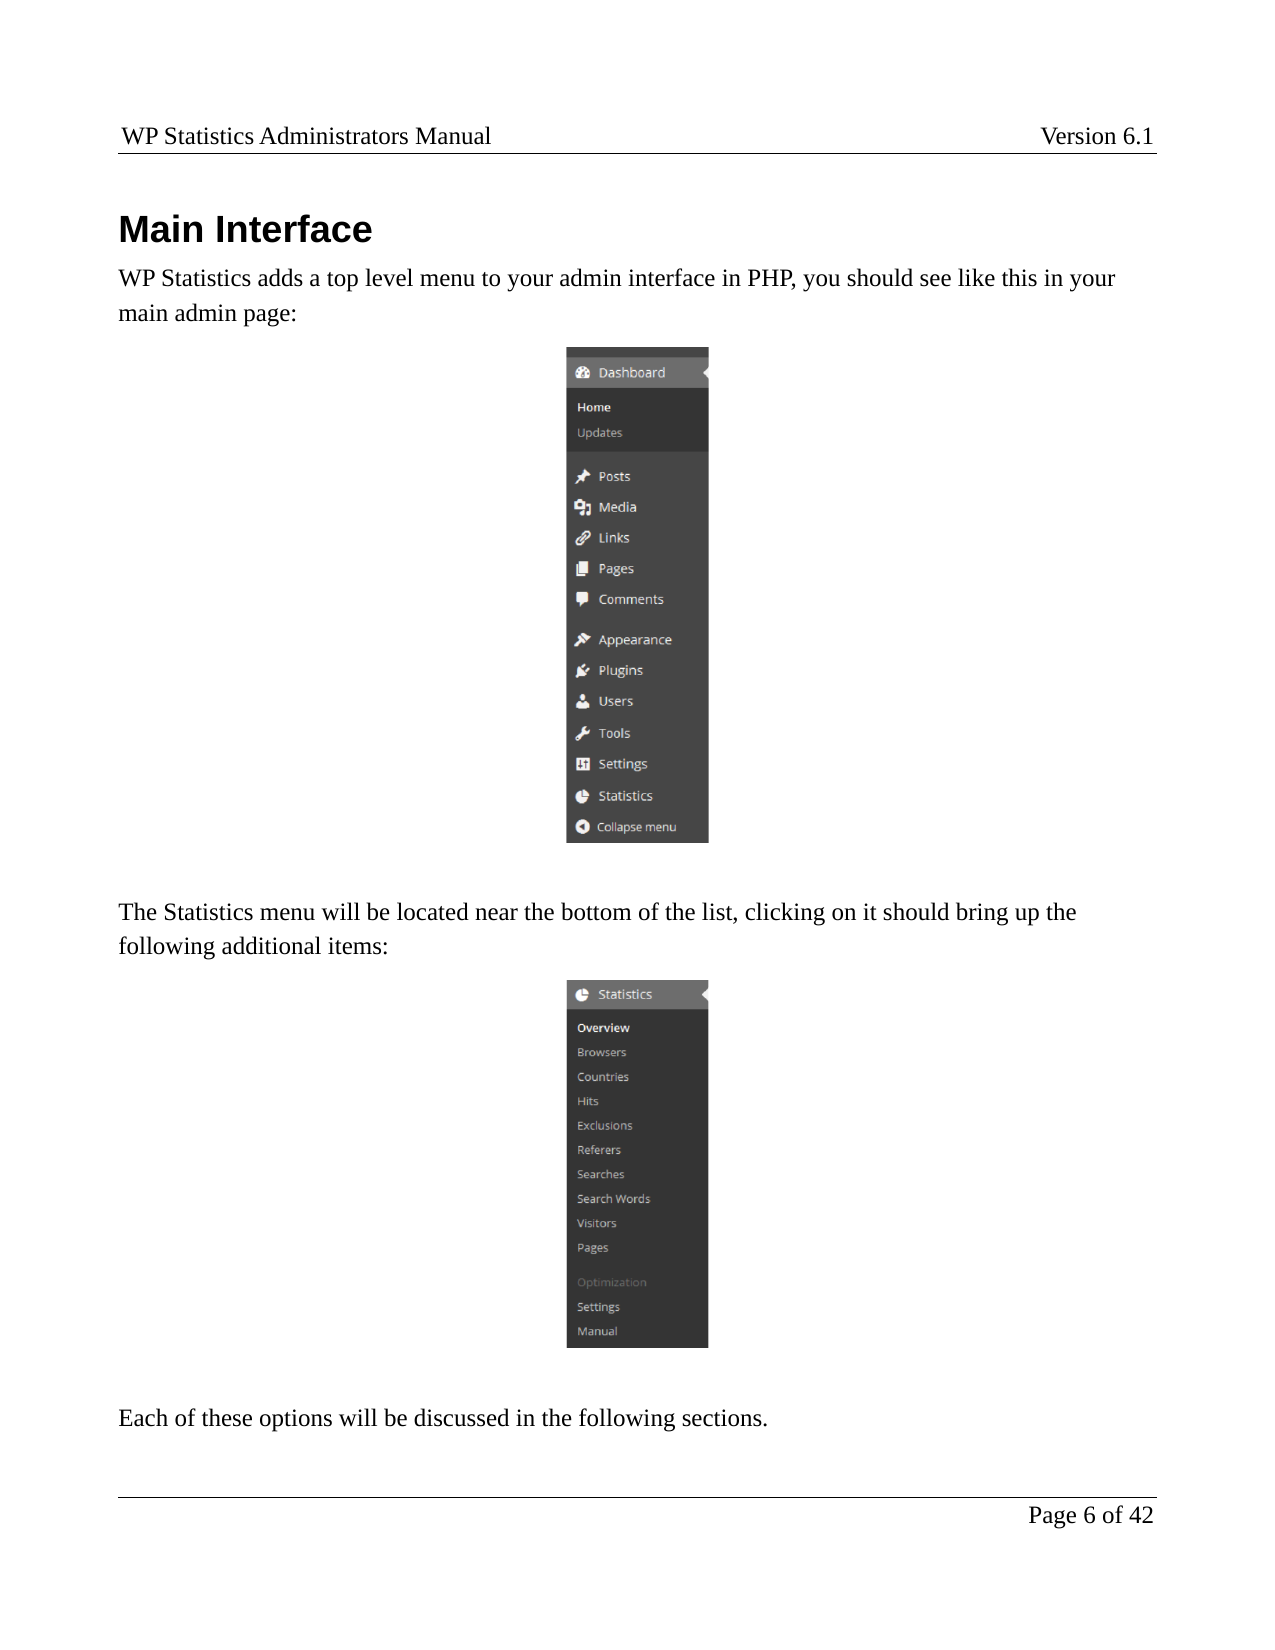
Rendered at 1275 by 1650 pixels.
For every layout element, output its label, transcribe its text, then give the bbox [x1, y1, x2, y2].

subtitle Main Interface [118, 207, 1157, 251]
text WP Statistics adds a top level menu to your admin interface in PHP, you should see like this in your main admin page: [118, 263, 1157, 327]
picture [566, 980, 709, 1348]
text The Statistics menu will be located near the bottom of the list, clicking on it should bring up the following additional items: [118, 897, 1157, 960]
picture [566, 347, 709, 843]
text Each of these options will be discussed in the following sections. [118, 1403, 1157, 1431]
